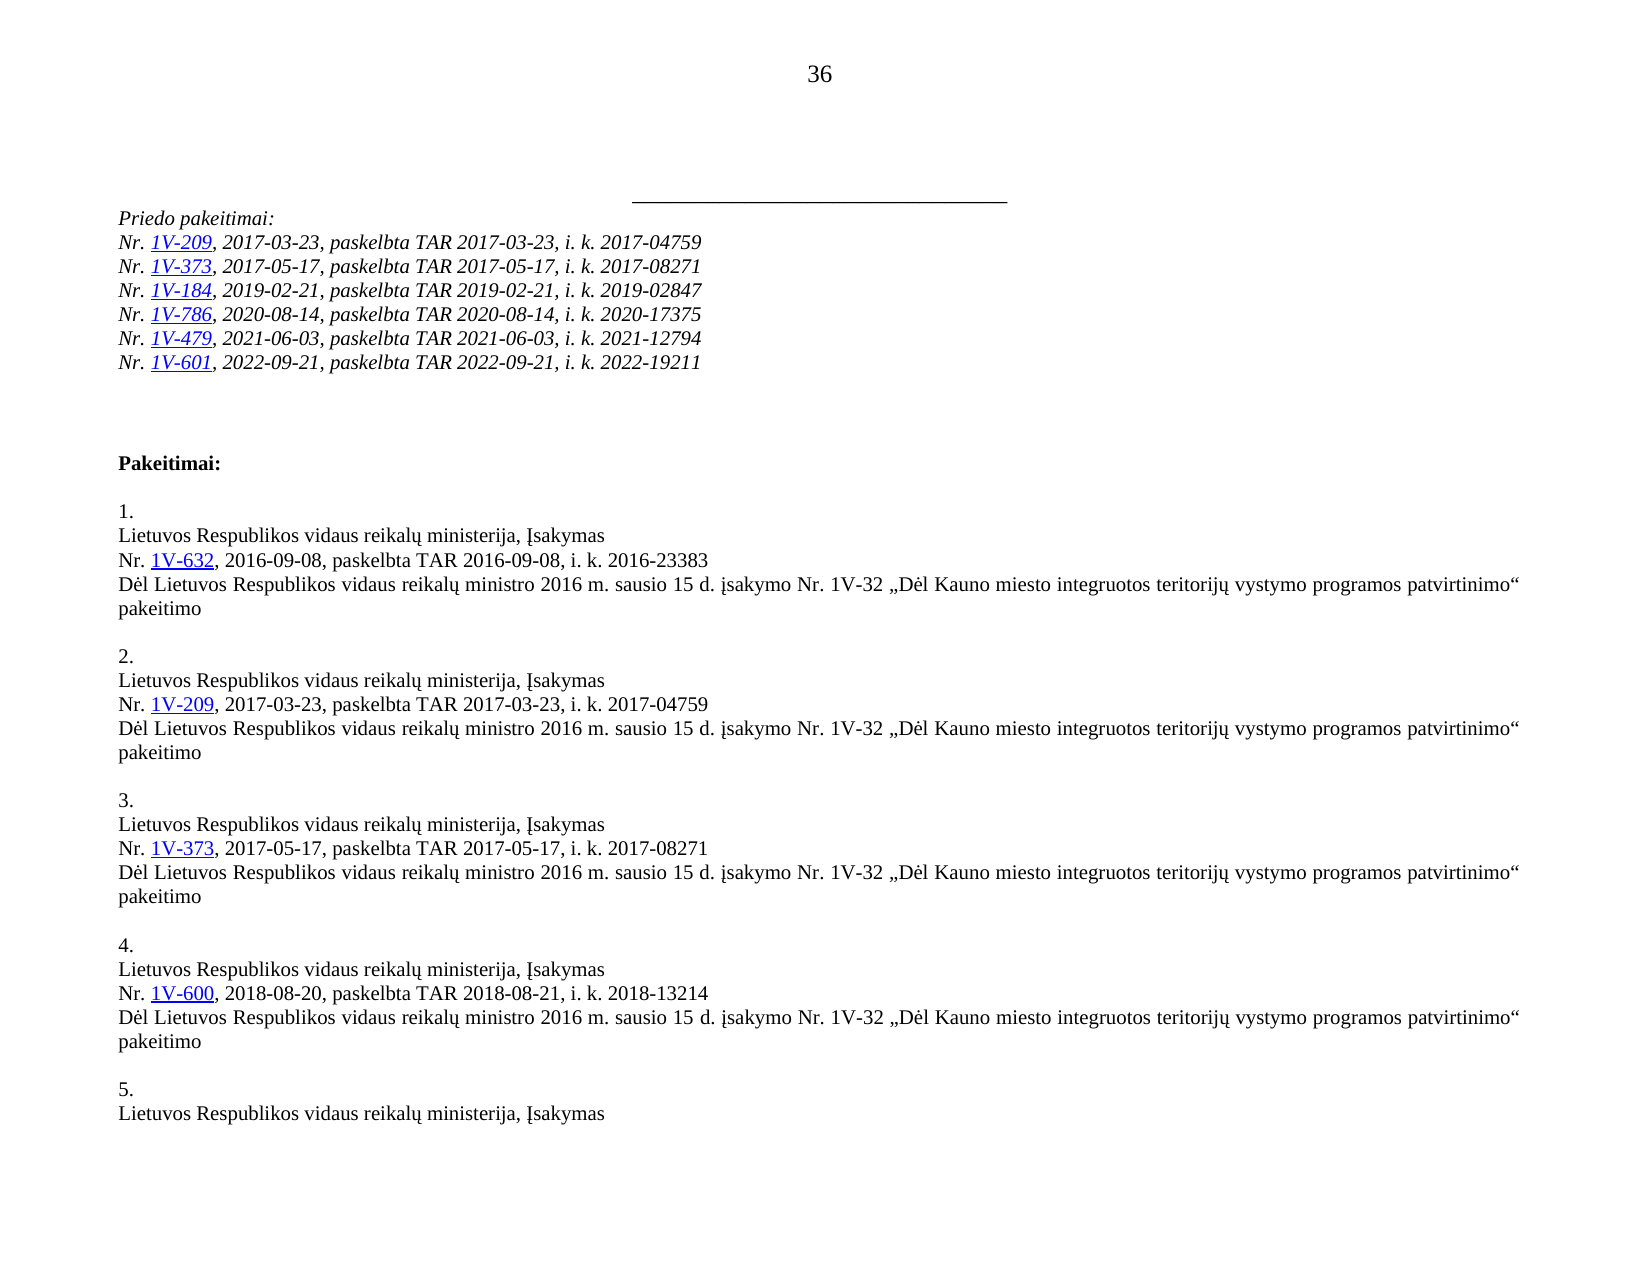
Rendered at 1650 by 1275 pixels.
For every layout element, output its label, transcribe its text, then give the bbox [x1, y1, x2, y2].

text Dėl Lietuvos Respublikos vidaus reikalų ministro 2016 m. sausio 15 d. įsakymo Nr. 1V-32 „Dėl Kauno miesto integruotos teritorijų vystymo programos patvirtinimo“ pakeitimo [118, 1005, 1521, 1053]
text Pakeitimai: [118, 451, 1521, 475]
text Nr. 1V-373, 2017-05-17, paskelbta TAR 2017-05-17, i. k. 2017-08271 [118, 836, 1521, 860]
text 2. [118, 644, 1521, 668]
text Dėl Lietuvos Respublikos vidaus reikalų ministro 2016 m. sausio 15 d. įsakymo Nr. 1V-32 „Dėl Kauno miesto integruotos teritorijų vystymo programos patvirtinimo“ pakeitimo [118, 860, 1521, 908]
text Nr. 1V-209, 2017-03-23, paskelbta TAR 2017-03-23, i. k. 2017-04759 [118, 230, 1521, 254]
text Lietuvos Respublikos vidaus reikalų ministerija, Įsakymas [118, 957, 1521, 981]
text Nr. 1V-373, 2017-05-17, paskelbta TAR 2017-05-17, i. k. 2017-08271 [118, 254, 1521, 278]
text Lietuvos Respublikos vidaus reikalų ministerija, Įsakymas [118, 1101, 1521, 1125]
text Nr. 1V-209, 2017-03-23, paskelbta TAR 2017-03-23, i. k. 2017-04759 [118, 692, 1521, 716]
text 3. [118, 788, 1521, 812]
text Dėl Lietuvos Respublikos vidaus reikalų ministro 2016 m. sausio 15 d. įsakymo Nr. 1V-32 „Dėl Kauno miesto integruotos teritorijų vystymo programos patvirtinimo“ pakeitimo [118, 572, 1521, 620]
text Nr. 1V-786, 2020-08-14, paskelbta TAR 2020-08-14, i. k. 2020-17375 [118, 302, 1521, 326]
text Lietuvos Respublikos vidaus reikalų ministerija, Įsakymas [118, 668, 1521, 692]
text 1. [118, 499, 1521, 523]
text Nr. 1V-600, 2018-08-20, paskelbta TAR 2018-08-21, i. k. 2018-13214 [118, 981, 1521, 1005]
text ______________________________ [118, 177, 1521, 206]
text Nr. 1V-479, 2021-06-03, paskelbta TAR 2021-06-03, i. k. 2021-12794 [118, 326, 1521, 350]
text Nr. 1V-184, 2019-02-21, paskelbta TAR 2019-02-21, i. k. 2019-02847 [118, 278, 1521, 302]
text Priedo pakeitimai: [118, 206, 1521, 230]
text Lietuvos Respublikos vidaus reikalų ministerija, Įsakymas [118, 523, 1521, 547]
text Lietuvos Respublikos vidaus reikalų ministerija, Įsakymas [118, 812, 1521, 836]
text 5. [118, 1077, 1521, 1101]
text 4. [118, 932, 1521, 957]
text Nr. 1V-601, 2022-09-21, paskelbta TAR 2022-09-21, i. k. 2022-19211 [118, 350, 1521, 374]
text Dėl Lietuvos Respublikos vidaus reikalų ministro 2016 m. sausio 15 d. įsakymo Nr. 1V-32 „Dėl Kauno miesto integruotos teritorijų vystymo programos patvirtinimo“ pakeitimo [118, 716, 1521, 764]
text Nr. 1V-632, 2016-09-08, paskelbta TAR 2016-09-08, i. k. 2016-23383 [118, 547, 1521, 572]
